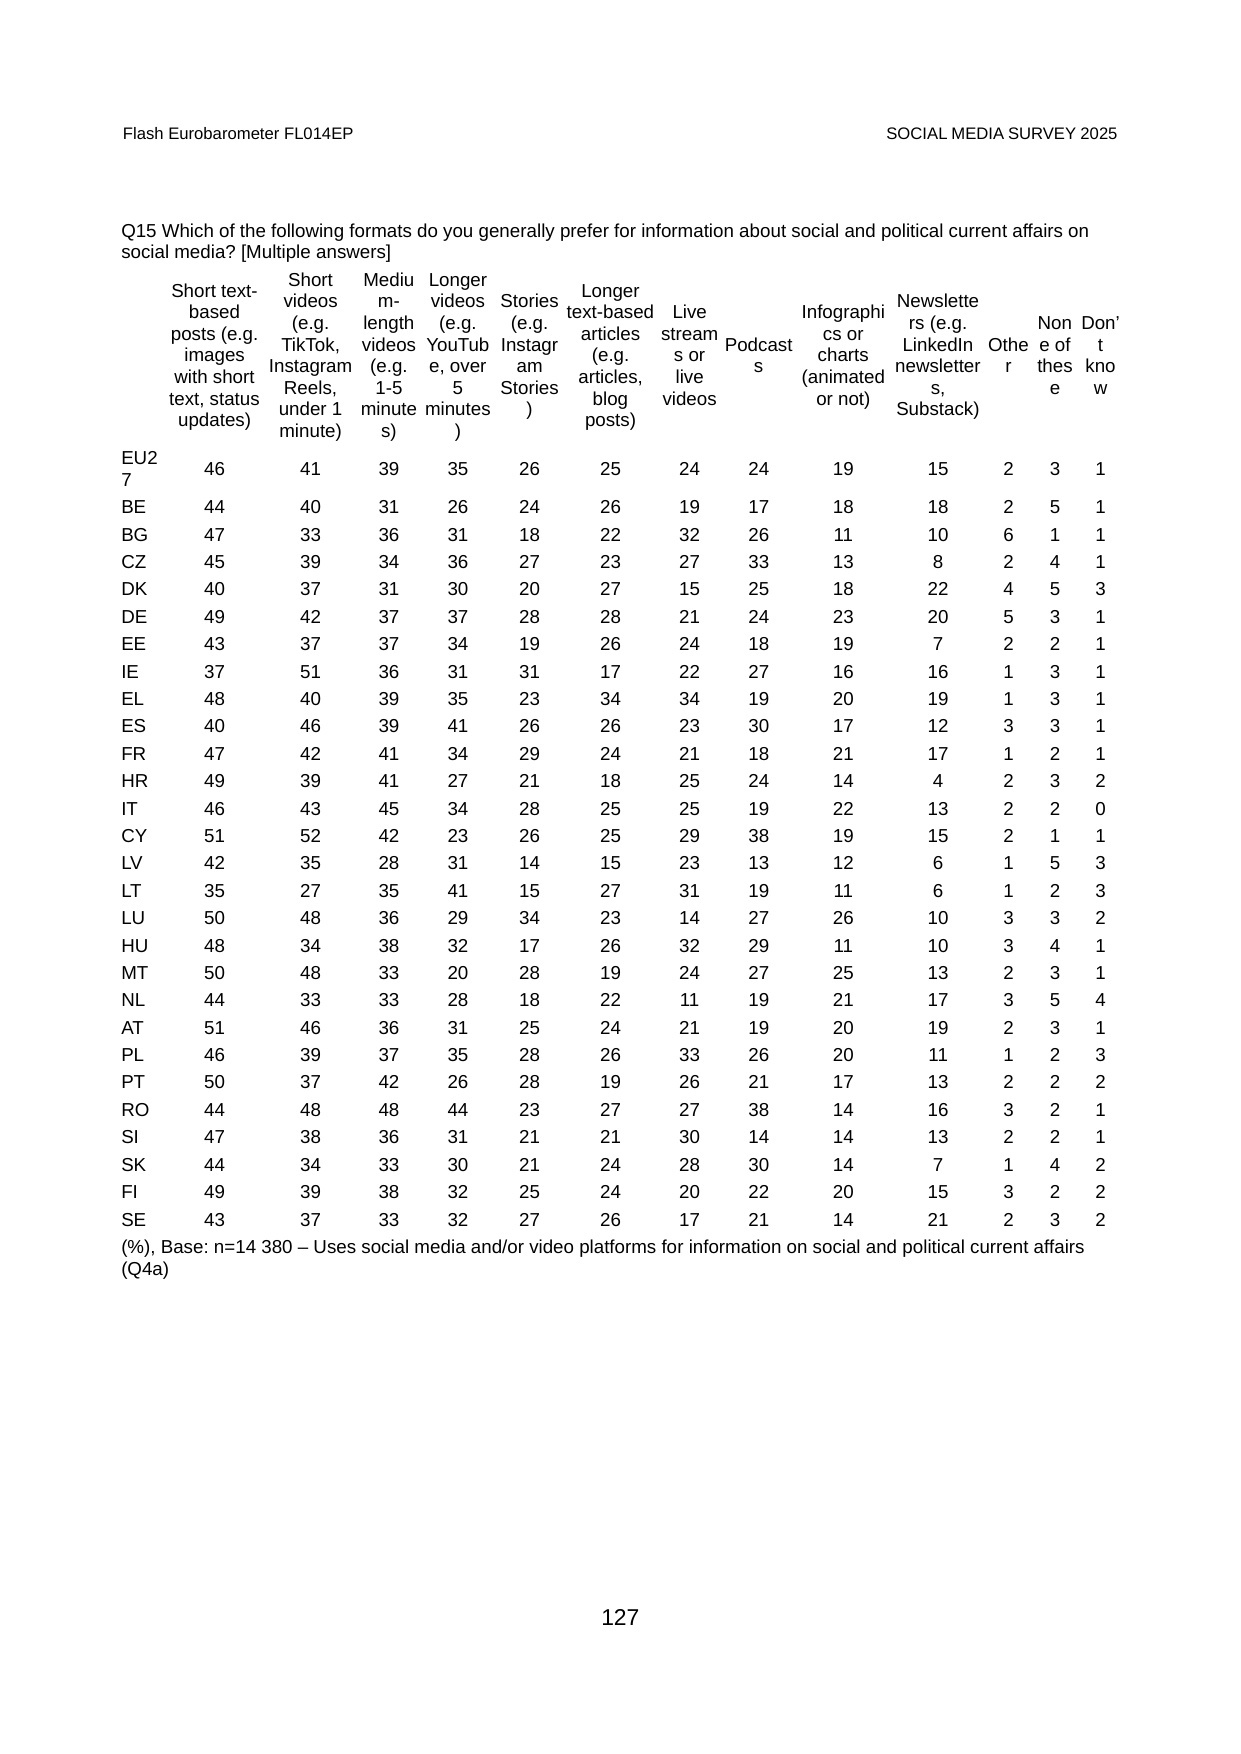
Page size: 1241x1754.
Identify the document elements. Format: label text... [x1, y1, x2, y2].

table_cell 1 [985, 1151, 1032, 1178]
table_cell 1 [1078, 658, 1123, 685]
table_cell SK [118, 1151, 165, 1178]
table_cell 33 [357, 1151, 420, 1178]
table_cell 3 [1032, 1205, 1078, 1233]
table_cell 23 [420, 822, 495, 849]
table_cell 2 [1032, 1069, 1078, 1096]
table_cell 34 [495, 904, 563, 931]
table_cell 17 [891, 986, 985, 1014]
table_cell 14 [722, 1123, 795, 1151]
table_cell 37 [357, 603, 420, 630]
table_cell 17 [495, 931, 563, 959]
table_cell 5 [1032, 575, 1078, 603]
table_cell 5 [985, 603, 1032, 630]
table_cell 17 [795, 1069, 891, 1096]
table_cell RO [118, 1096, 165, 1123]
table_cell EE [118, 630, 165, 657]
table_cell IT [118, 795, 165, 822]
table_cell 1 [985, 849, 1032, 877]
table_cell 37 [420, 603, 495, 630]
table_cell 2 [985, 1123, 1032, 1151]
table_cell 13 [891, 795, 985, 822]
table_cell 34 [657, 685, 722, 712]
table_cell 32 [420, 1205, 495, 1233]
table_cell 5 [1032, 849, 1078, 877]
table_cell 21 [891, 1205, 985, 1233]
table_cell 2 [985, 1069, 1032, 1096]
table_cell 1 [985, 658, 1032, 685]
table_cell 26 [564, 630, 657, 657]
table_cell 1 [1032, 822, 1078, 849]
table_cell 19 [795, 444, 891, 493]
table_cell 52 [264, 822, 357, 849]
table_cell 33 [264, 986, 357, 1014]
table_cell 35 [420, 685, 495, 712]
table_cell 25 [564, 822, 657, 849]
table_cell CZ [118, 548, 165, 575]
table_cell 41 [420, 877, 495, 904]
table_cell 2 [985, 822, 1032, 849]
table_cell 37 [357, 630, 420, 657]
table_cell 44 [165, 493, 263, 521]
table_cell 4 [1032, 1151, 1078, 1178]
table_cell 7 [891, 1151, 985, 1178]
table_cell 39 [357, 685, 420, 712]
table_cell 44 [420, 1096, 495, 1123]
table_cell 19 [722, 795, 795, 822]
table_cell 3 [1032, 603, 1078, 630]
table_cell 11 [795, 521, 891, 548]
table_cell 20 [657, 1178, 722, 1205]
table_cell 26 [795, 904, 891, 931]
table_cell 36 [357, 1014, 420, 1041]
table_cell 1 [1078, 521, 1123, 548]
table_cell CY [118, 822, 165, 849]
table_cell 13 [891, 1123, 985, 1151]
table_cell 43 [165, 630, 263, 657]
table_cell 41 [357, 740, 420, 767]
table_cell 13 [795, 548, 891, 575]
table_cell 51 [264, 658, 357, 685]
table_cell 3 [1032, 959, 1078, 986]
table_cell 1 [1032, 521, 1078, 548]
table_cell 2 [1032, 740, 1078, 767]
table_cell 15 [891, 444, 985, 493]
table_cell 3 [1032, 767, 1078, 794]
table_cell 24 [657, 444, 722, 493]
table_cell 15 [564, 849, 657, 877]
table_cell 11 [795, 877, 891, 904]
table_cell 2 [985, 959, 1032, 986]
table_cell 46 [165, 795, 263, 822]
table_cell 14 [795, 767, 891, 794]
table_cell BE [118, 493, 165, 521]
table_cell Don’t know [1078, 266, 1123, 444]
table_cell 30 [722, 712, 795, 740]
table_cell 41 [420, 712, 495, 740]
table_cell 46 [165, 1041, 263, 1068]
table_cell 25 [657, 767, 722, 794]
table_cell 48 [165, 685, 263, 712]
table_cell 38 [357, 931, 420, 959]
table_cell 32 [657, 521, 722, 548]
table_cell 17 [657, 1205, 722, 1233]
table_cell 38 [357, 1178, 420, 1205]
table_cell 29 [657, 822, 722, 849]
table_cell 32 [420, 1178, 495, 1205]
table_cell 26 [564, 1041, 657, 1068]
table_cell LU [118, 904, 165, 931]
table_cell 43 [264, 795, 357, 822]
table_cell 39 [357, 444, 420, 493]
table_cell 42 [357, 1069, 420, 1096]
table_cell 3 [1078, 877, 1123, 904]
table_cell 19 [722, 685, 795, 712]
table_cell 16 [891, 1096, 985, 1123]
table_cell 25 [564, 444, 657, 493]
table_cell 2 [1032, 630, 1078, 657]
table_cell 24 [722, 767, 795, 794]
table_cell 24 [657, 630, 722, 657]
table_cell 27 [564, 1096, 657, 1123]
table_cell 40 [264, 493, 357, 521]
table_cell 2 [1032, 1096, 1078, 1123]
table_cell 39 [357, 712, 420, 740]
table_cell 3 [1032, 712, 1078, 740]
table_cell 30 [420, 575, 495, 603]
table_cell 31 [420, 1014, 495, 1041]
table_cell 19 [891, 1014, 985, 1041]
table_cell 37 [264, 575, 357, 603]
table_cell LT [118, 877, 165, 904]
table_cell 3 [985, 931, 1032, 959]
table_cell 37 [264, 1069, 357, 1096]
table_cell 50 [165, 959, 263, 986]
table_cell 24 [657, 959, 722, 986]
table_cell 39 [264, 1178, 357, 1205]
table_cell 23 [564, 548, 657, 575]
table_cell 13 [891, 1069, 985, 1096]
table_cell 19 [564, 1069, 657, 1096]
table_cell 29 [495, 740, 563, 767]
table_cell 36 [357, 658, 420, 685]
table_cell 42 [264, 603, 357, 630]
table_cell 26 [564, 493, 657, 521]
table_cell 41 [264, 444, 357, 493]
table_cell 26 [722, 521, 795, 548]
table_cell 16 [891, 658, 985, 685]
table_cell 26 [420, 493, 495, 521]
table_cell 19 [891, 685, 985, 712]
table_cell 18 [722, 630, 795, 657]
table_cell ES [118, 712, 165, 740]
table_cell 44 [165, 1096, 263, 1123]
table_cell Medium-length videos (e.g. 1-5 minutes) [357, 266, 420, 444]
table_cell HR [118, 767, 165, 794]
table_cell 18 [564, 767, 657, 794]
table_cell 2 [985, 767, 1032, 794]
table_cell 19 [722, 1014, 795, 1041]
table_cell 33 [264, 521, 357, 548]
table_cell 50 [165, 1069, 263, 1096]
table_cell 21 [722, 1069, 795, 1096]
table_cell Short text-based posts (e.g. images with short text, status updates) [165, 266, 263, 444]
table_cell 24 [564, 740, 657, 767]
table_cell 36 [357, 904, 420, 931]
table_cell 35 [420, 1041, 495, 1068]
table_cell 26 [564, 712, 657, 740]
table_cell IE [118, 658, 165, 685]
table_cell 19 [722, 986, 795, 1014]
table_cell 36 [357, 1123, 420, 1151]
table_cell 16 [795, 658, 891, 685]
table_cell 1 [1078, 1096, 1123, 1123]
table_cell SE [118, 1205, 165, 1233]
table_cell 24 [495, 493, 563, 521]
table_cell 22 [795, 795, 891, 822]
table_cell 1 [1078, 959, 1123, 986]
table_cell 2 [1032, 795, 1078, 822]
table_cell 39 [264, 767, 357, 794]
table_cell 4 [1032, 931, 1078, 959]
table_cell 2 [1032, 877, 1078, 904]
table_cell 1 [1078, 630, 1123, 657]
table_cell 21 [795, 986, 891, 1014]
table_cell 48 [165, 931, 263, 959]
table_cell 28 [495, 1069, 563, 1096]
table_cell 3 [1032, 444, 1078, 493]
table_cell 15 [657, 575, 722, 603]
table_cell 2 [985, 493, 1032, 521]
table_cell 3 [1032, 658, 1078, 685]
table_cell 45 [165, 548, 263, 575]
table_cell 27 [657, 548, 722, 575]
table_cell 26 [564, 931, 657, 959]
table_cell 40 [165, 712, 263, 740]
table_cell 41 [357, 767, 420, 794]
table_cell Longer text-based articles (e.g. articles, blog posts) [564, 266, 657, 444]
table_cell 27 [420, 767, 495, 794]
table_cell 45 [357, 795, 420, 822]
table_cell 49 [165, 767, 263, 794]
table_cell 18 [722, 740, 795, 767]
table_cell 5 [1032, 493, 1078, 521]
table_cell 38 [264, 1123, 357, 1151]
table_cell 29 [420, 904, 495, 931]
table_cell 49 [165, 603, 263, 630]
table_cell None of these [1032, 266, 1078, 444]
table_cell 28 [495, 1041, 563, 1068]
table_cell 24 [564, 1151, 657, 1178]
table_cell 32 [657, 931, 722, 959]
table_cell 22 [891, 575, 985, 603]
table_cell 28 [495, 603, 563, 630]
table_cell 15 [891, 822, 985, 849]
table_cell 34 [420, 795, 495, 822]
table_cell 23 [795, 603, 891, 630]
table_cell 37 [357, 1041, 420, 1068]
table_cell 38 [722, 1096, 795, 1123]
table_cell 15 [495, 877, 563, 904]
table_cell 2 [1032, 1123, 1078, 1151]
table_cell NL [118, 986, 165, 1014]
table_cell 27 [264, 877, 357, 904]
table_cell 3 [1078, 575, 1123, 603]
table_cell 3 [1078, 1041, 1123, 1068]
table_cell 36 [420, 548, 495, 575]
table_cell 20 [795, 1178, 891, 1205]
table_cell 48 [264, 904, 357, 931]
table_cell 21 [564, 1123, 657, 1151]
table_cell 26 [564, 1205, 657, 1233]
table_cell 2 [985, 1014, 1032, 1041]
table_cell 11 [795, 931, 891, 959]
table_cell 19 [657, 493, 722, 521]
table_cell Other [985, 266, 1032, 444]
table_cell EU27 [118, 444, 165, 493]
table_cell 24 [722, 603, 795, 630]
table_cell 47 [165, 740, 263, 767]
table_cell 19 [495, 630, 563, 657]
table_cell 22 [564, 986, 657, 1014]
table_cell 34 [264, 1151, 357, 1178]
table_cell 1 [1078, 931, 1123, 959]
table_cell 21 [495, 767, 563, 794]
table_cell 21 [657, 1014, 722, 1041]
table_cell 3 [985, 712, 1032, 740]
table_cell 35 [420, 444, 495, 493]
table_cell 25 [657, 795, 722, 822]
table_cell 18 [495, 521, 563, 548]
table_cell 1 [1078, 548, 1123, 575]
table_cell 44 [165, 986, 263, 1014]
table_cell PT [118, 1069, 165, 1096]
table_cell 31 [357, 493, 420, 521]
table_cell 24 [564, 1178, 657, 1205]
table_cell 28 [420, 986, 495, 1014]
table_cell 24 [564, 1014, 657, 1041]
table_cell 22 [657, 658, 722, 685]
table_cell [118, 266, 165, 444]
table_cell 28 [357, 849, 420, 877]
table_cell 40 [264, 685, 357, 712]
table_cell 8 [891, 548, 985, 575]
table_cell 43 [165, 1205, 263, 1233]
table_cell 20 [795, 685, 891, 712]
table_cell Longer videos (e.g. YouTube, over 5 minutes) [420, 266, 495, 444]
table_cell 19 [722, 877, 795, 904]
table_cell 1 [985, 1041, 1032, 1068]
table_cell 22 [564, 521, 657, 548]
table_cell 51 [165, 1014, 263, 1041]
table_cell 2 [1078, 767, 1123, 794]
table_cell 10 [891, 904, 985, 931]
table_cell 35 [264, 849, 357, 877]
table_cell 1 [1078, 1123, 1123, 1151]
table_cell 32 [420, 931, 495, 959]
table_cell 30 [420, 1151, 495, 1178]
table_cell 2 [1078, 1151, 1123, 1178]
table_cell 10 [891, 521, 985, 548]
table_cell 31 [420, 658, 495, 685]
table_cell 19 [795, 630, 891, 657]
table_cell 26 [657, 1069, 722, 1096]
table_cell BG [118, 521, 165, 548]
table_cell 35 [165, 877, 263, 904]
table_cell PL [118, 1041, 165, 1068]
table_cell MT [118, 959, 165, 986]
table_cell 21 [795, 740, 891, 767]
table_cell Newsletters (e.g. LinkedIn newsletters, Substack) [891, 266, 985, 444]
table_cell 2 [1078, 904, 1123, 931]
table_cell 3 [985, 904, 1032, 931]
table_cell 25 [722, 575, 795, 603]
table_cell 21 [495, 1123, 563, 1151]
table_cell 33 [357, 959, 420, 986]
table_cell 14 [795, 1151, 891, 1178]
table_cell 3 [1032, 1014, 1078, 1041]
table_cell 30 [657, 1123, 722, 1151]
table_cell 2 [1032, 1178, 1078, 1205]
table_cell Live streams or live videos [657, 266, 722, 444]
table_cell 17 [891, 740, 985, 767]
table_cell 31 [420, 1123, 495, 1151]
table_cell 2 [1032, 1041, 1078, 1068]
table_cell 7 [891, 630, 985, 657]
table_cell 14 [795, 1205, 891, 1233]
table_cell 11 [657, 986, 722, 1014]
table_cell 20 [795, 1041, 891, 1068]
table_cell DE [118, 603, 165, 630]
table_cell 18 [891, 493, 985, 521]
table_cell 18 [795, 493, 891, 521]
table_cell 46 [264, 712, 357, 740]
table_cell Stories (e.g. Instagram Stories) [495, 266, 563, 444]
table_cell FR [118, 740, 165, 767]
table_cell 1 [985, 877, 1032, 904]
table_cell DK [118, 575, 165, 603]
table_cell 26 [420, 1069, 495, 1096]
table_cell 48 [264, 959, 357, 986]
table_cell 23 [564, 904, 657, 931]
table_cell 6 [985, 521, 1032, 548]
table_cell 22 [722, 1178, 795, 1205]
table_cell 27 [722, 904, 795, 931]
table_cell 0 [1078, 795, 1123, 822]
table_cell 39 [264, 548, 357, 575]
table_cell 38 [722, 822, 795, 849]
table_cell 3 [1078, 849, 1123, 877]
table_cell 14 [795, 1123, 891, 1151]
table_cell 1 [1078, 712, 1123, 740]
table_cell 17 [795, 712, 891, 740]
table_cell Podcasts [722, 266, 795, 444]
table_cell 27 [564, 877, 657, 904]
table_cell 28 [495, 795, 563, 822]
table_cell 23 [495, 685, 563, 712]
table_cell 12 [891, 712, 985, 740]
table_cell 13 [722, 849, 795, 877]
table_cell 27 [657, 1096, 722, 1123]
table_cell 2 [985, 1205, 1032, 1233]
table_cell 42 [165, 849, 263, 877]
table_cell 34 [420, 630, 495, 657]
table_cell 1 [1078, 444, 1123, 493]
table_cell Short videos (e.g. TikTok, Instagram Reels, under 1 minute) [264, 266, 357, 444]
table_cell 37 [264, 630, 357, 657]
table_cell 1 [1078, 603, 1123, 630]
table_cell 2 [985, 548, 1032, 575]
table_cell 33 [357, 1205, 420, 1233]
table_cell 25 [495, 1178, 563, 1205]
table_cell 6 [891, 849, 985, 877]
table_cell 20 [891, 603, 985, 630]
table_cell 46 [264, 1014, 357, 1041]
table_cell 37 [264, 1205, 357, 1233]
table_cell 40 [165, 575, 263, 603]
table_cell LV [118, 849, 165, 877]
table_cell 19 [564, 959, 657, 986]
table_cell 31 [420, 521, 495, 548]
table_cell 44 [165, 1151, 263, 1178]
table_cell 26 [495, 444, 563, 493]
table_cell 15 [891, 1178, 985, 1205]
table_cell 2 [1078, 1178, 1123, 1205]
table_cell 28 [657, 1151, 722, 1178]
table_cell 27 [722, 959, 795, 986]
table_cell 34 [420, 740, 495, 767]
table_cell 2 [1078, 1205, 1123, 1233]
table_cell FI [118, 1178, 165, 1205]
table_cell 3 [1032, 685, 1078, 712]
table_cell 14 [495, 849, 563, 877]
table_cell 27 [722, 658, 795, 685]
table_cell 17 [564, 658, 657, 685]
table_cell 31 [420, 849, 495, 877]
table_cell 28 [564, 603, 657, 630]
table_cell SI [118, 1123, 165, 1151]
table_cell 2 [985, 444, 1032, 493]
table_cell 48 [357, 1096, 420, 1123]
table_cell 27 [564, 575, 657, 603]
table_cell 31 [657, 877, 722, 904]
table_cell 1 [1078, 822, 1123, 849]
table_cell 42 [264, 740, 357, 767]
table_cell 2 [985, 630, 1032, 657]
table_cell 4 [985, 575, 1032, 603]
table_cell 4 [1032, 548, 1078, 575]
table_cell 21 [657, 603, 722, 630]
table_cell 46 [165, 444, 263, 493]
table_cell (%), Base: n=14 380 – Uses social media and/or video platforms for information on social and political current affairs (Q4a) [118, 1233, 1123, 1282]
table_cell 34 [564, 685, 657, 712]
table_cell 48 [264, 1096, 357, 1123]
table_cell 25 [564, 795, 657, 822]
table_cell 14 [657, 904, 722, 931]
table_cell 18 [495, 986, 563, 1014]
table_cell 5 [1032, 986, 1078, 1014]
table_cell AT [118, 1014, 165, 1041]
table_cell 47 [165, 1123, 263, 1151]
table_cell 2 [985, 795, 1032, 822]
table_cell 24 [722, 444, 795, 493]
table_header Q15 Which of the following formats do you generally prefer for information about social and political current affairs on social media? [Multiple answers] [118, 217, 1123, 266]
table_cell 47 [165, 521, 263, 548]
table_cell 29 [722, 931, 795, 959]
table_cell 26 [495, 712, 563, 740]
table_cell 3 [985, 986, 1032, 1014]
table_cell 39 [264, 1041, 357, 1068]
table_cell 31 [357, 575, 420, 603]
table_cell 51 [165, 822, 263, 849]
table_cell 4 [1078, 986, 1123, 1014]
table_cell 21 [657, 740, 722, 767]
table_cell 1 [1078, 1014, 1123, 1041]
table_cell 28 [495, 959, 563, 986]
table_cell 35 [357, 877, 420, 904]
table_cell 23 [657, 849, 722, 877]
table_cell 2 [1078, 1069, 1123, 1096]
table_cell 17 [722, 493, 795, 521]
table_cell 33 [657, 1041, 722, 1068]
table_cell 36 [357, 521, 420, 548]
table_cell 26 [722, 1041, 795, 1068]
table_cell 33 [357, 986, 420, 1014]
table_cell 20 [795, 1014, 891, 1041]
table_cell 10 [891, 931, 985, 959]
table_cell Infographics or charts (animated or not) [795, 266, 891, 444]
table_cell 12 [795, 849, 891, 877]
table_cell 20 [495, 575, 563, 603]
table_cell 1 [985, 740, 1032, 767]
table_cell 11 [891, 1041, 985, 1068]
table_cell 25 [795, 959, 891, 986]
table_cell 14 [795, 1096, 891, 1123]
table_cell 37 [165, 658, 263, 685]
table_cell HU [118, 931, 165, 959]
table_cell 1 [1078, 685, 1123, 712]
table_cell 21 [722, 1205, 795, 1233]
table_cell 18 [795, 575, 891, 603]
table_cell 1 [1078, 740, 1123, 767]
table_cell 31 [495, 658, 563, 685]
table_cell EL [118, 685, 165, 712]
table_cell 6 [891, 877, 985, 904]
table_cell 1 [1078, 493, 1123, 521]
table_cell 13 [891, 959, 985, 986]
table_cell 25 [495, 1014, 563, 1041]
table_cell 20 [420, 959, 495, 986]
table_cell 34 [357, 548, 420, 575]
table_cell 49 [165, 1178, 263, 1205]
table_cell 27 [495, 548, 563, 575]
table_cell 30 [722, 1151, 795, 1178]
table_cell 23 [657, 712, 722, 740]
table_cell 4 [891, 767, 985, 794]
table_cell 33 [722, 548, 795, 575]
table_cell 21 [495, 1151, 563, 1178]
table_cell 1 [985, 685, 1032, 712]
table_cell 3 [985, 1178, 1032, 1205]
table_cell 27 [495, 1205, 563, 1233]
table_cell 50 [165, 904, 263, 931]
table_cell 26 [495, 822, 563, 849]
table_cell 3 [1032, 904, 1078, 931]
table_cell 19 [795, 822, 891, 849]
table_cell 34 [264, 931, 357, 959]
table_cell 23 [495, 1096, 563, 1123]
table_cell 3 [985, 1096, 1032, 1123]
table_cell 42 [357, 822, 420, 849]
